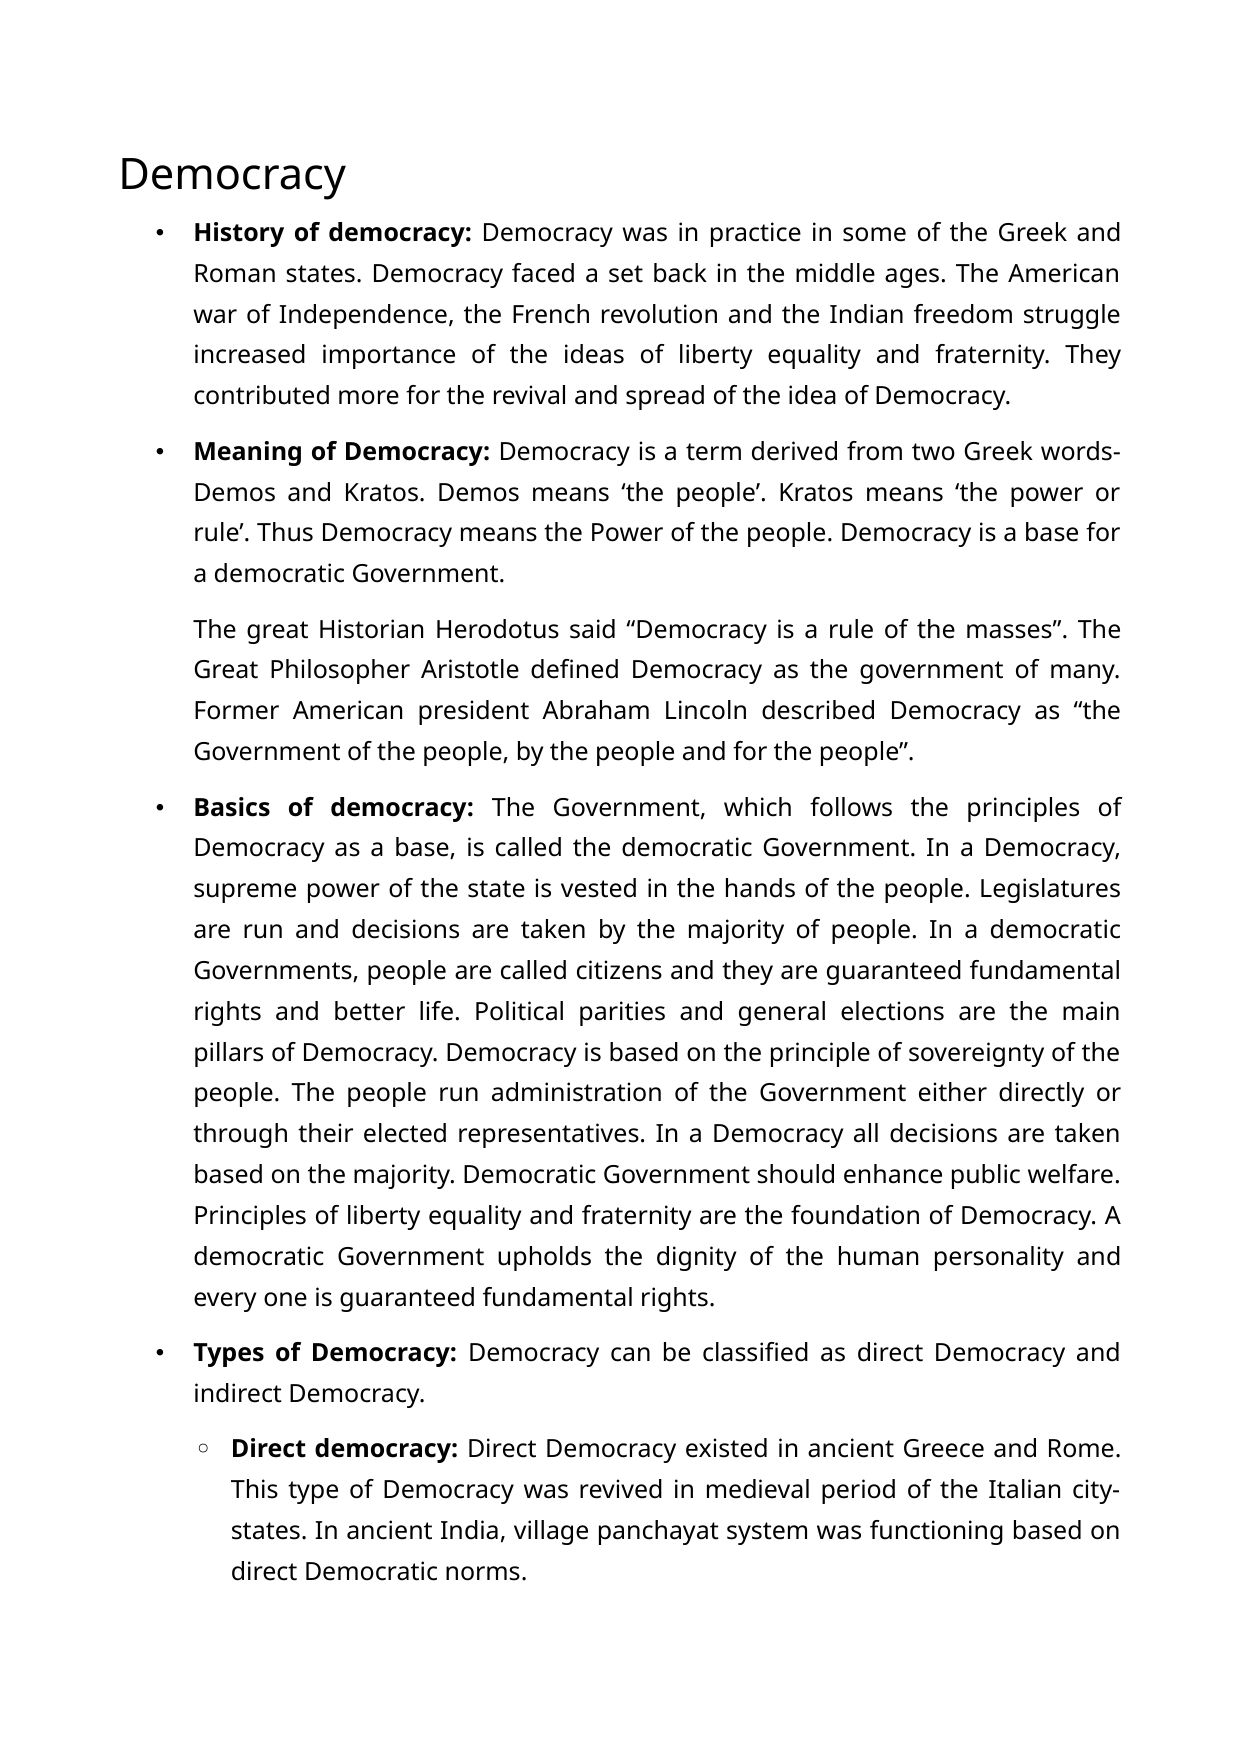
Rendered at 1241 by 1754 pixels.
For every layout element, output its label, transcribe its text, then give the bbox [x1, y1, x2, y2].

list Meaning of Democracy: Democracy is a term derived from two Greek words- Demos and Kratos. Demos means ‘the people’. Kratos means ‘the power or rule’. Thus Democracy means the Power of the people. Democracy is a base for a democratic Government. [156, 433, 1122, 590]
list Types of Democracy: Democracy can be classified as direct Democracy and indirect Democracy. [156, 1335, 1122, 1409]
list History of democracy: Democracy was in practice in some of the Greek and Roman states. Democracy faced a set back in the middle ages. The American war of Independence, the French revolution and the Indian freedom struggle increased importance of the ideas of liberty equality and fraternity. They contributed more for the revival and spread of the idea of Democracy. [156, 215, 1122, 412]
subtitle Democracy [118, 143, 1122, 202]
list Basics of democracy: The Government, which follows the principles of Democracy as a base, is called the democratic Government. In a Democracy, supreme power of the state is vested in the hands of the people. Legislatures are run and decisions are taken by the majority of people. In a democratic Governments, people are called citizens and they are guaranteed fundamental rights and better life. Political parities and general elections are the main pillars of Democracy. Democracy is based on the principle of sovereignty of the people. The people run administration of the Government either directly or through their elected representatives. In a Democracy all decisions are taken based on the majority. Democratic Government should enhance public welfare. Principles of liberty equality and fraternity are the foundation of Democracy. A democratic Government upholds the dignity of the human personality and every one is guaranteed fundamental rights. [156, 789, 1122, 1313]
list The great Historian Herodotus said “Democracy is a rule of the masses”. The Great Philosopher Aristotle defined Democracy as the government of many. Former American president Abraham Lincoln described Democracy as “the Government of the people, by the people and for the people”. [156, 611, 1122, 768]
list Direct democracy: Direct Democracy existed in ancient Greece and Rome. This type of Democracy was revived in medieval period of the Italian city-states. In ancient India, village panchayat system was functioning based on direct Democratic norms. [193, 1431, 1122, 1587]
